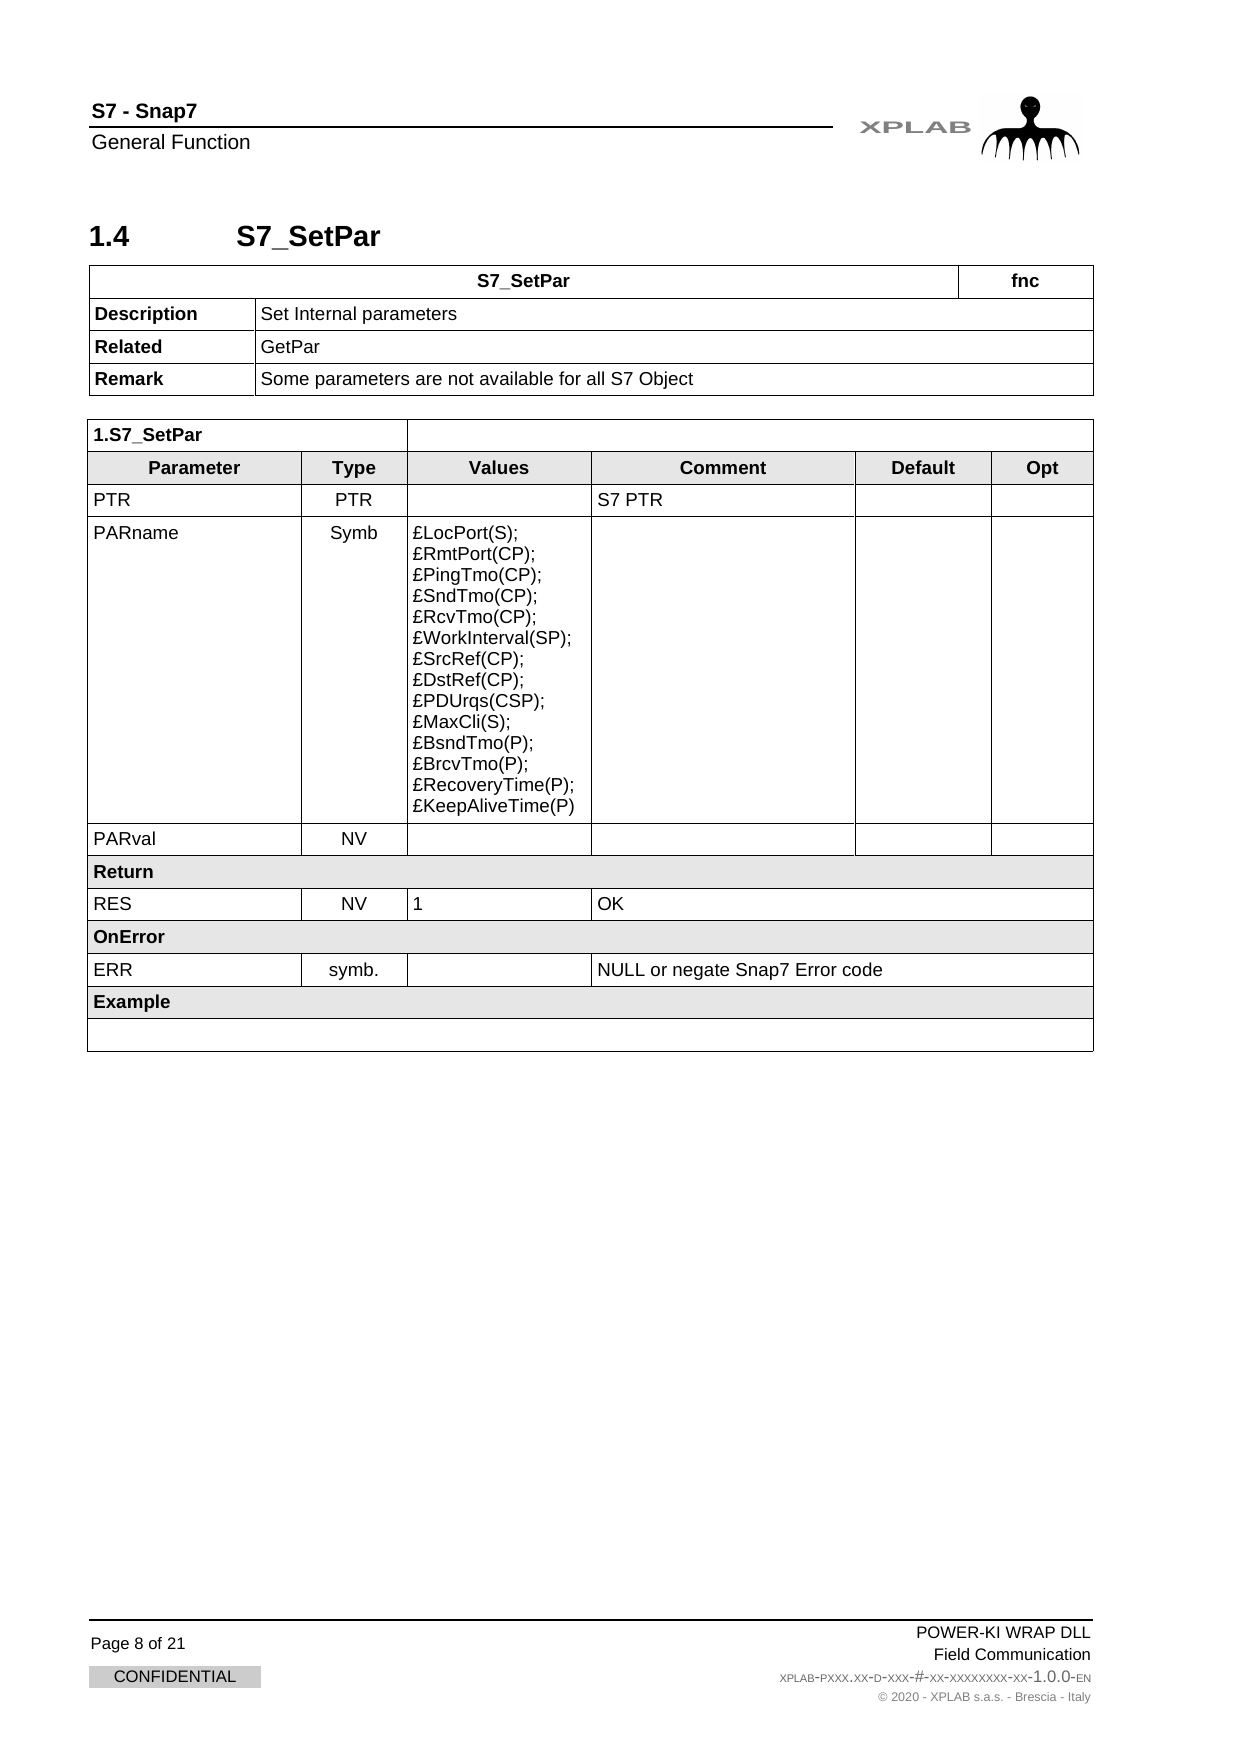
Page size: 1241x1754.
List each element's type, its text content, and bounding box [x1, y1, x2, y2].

table_cell [856, 485, 991, 516]
table_cell symb. [302, 954, 407, 986]
table_cell Example [88, 987, 1093, 1018]
table_cell S7 PTR [592, 485, 854, 516]
table_cell PARval [88, 824, 301, 855]
table_cell PTR [88, 485, 301, 516]
table_cell ERR [88, 954, 301, 986]
table_header S7_SetPar [90, 266, 958, 298]
table_cell NULL or negate Snap7 Error code [592, 954, 1093, 986]
table_cell [856, 517, 991, 823]
table_cell Description [90, 299, 254, 330]
table_cell [408, 485, 591, 516]
table_cell PTR [302, 485, 407, 516]
table_cell OK [592, 889, 1093, 920]
table_cell £LocPort(S); £RmtPort(CP); £PingTmo(CP); £SndTmo(CP); £RcvTmo(CP); £WorkInterval(SP); £SrcRef(CP); £DstRef(CP); £PDUrqs(CSP); £MaxCli(S); £BsndTmo(P); £BrcvTmo(P); £RecoveryTime(P); £KeepAliveTime(P) [408, 517, 591, 823]
table_cell Remark [90, 364, 254, 395]
table_cell Opt [992, 452, 1093, 484]
table_cell Parameter [88, 452, 301, 484]
table_cell [856, 824, 991, 855]
table_cell Symb [302, 517, 407, 823]
table_cell NV [302, 889, 407, 920]
table_cell GetPar [256, 331, 1093, 363]
table_cell Values [408, 452, 591, 484]
table_cell Return [88, 856, 1093, 888]
picture [978, 92, 1083, 164]
table_cell NV [302, 824, 407, 855]
table_cell Type [302, 452, 407, 484]
table_cell [592, 824, 854, 855]
table_header [408, 420, 1093, 451]
table_cell [592, 517, 854, 823]
table_cell RES [88, 889, 301, 920]
table_cell OnError [88, 921, 1093, 953]
table_cell Comment [592, 452, 854, 484]
table_header fnc [959, 266, 1093, 298]
table_cell [408, 824, 591, 855]
table_header 1.S7_SetPar [88, 420, 407, 451]
table_cell PARname [88, 517, 301, 823]
subtitle S7_SetPar [88, 220, 1093, 252]
table_cell Default [856, 452, 991, 484]
table_cell Set Internal parameters [256, 299, 1093, 330]
table_cell [992, 485, 1093, 516]
table_cell 1 [408, 889, 591, 920]
table_cell Related [90, 331, 254, 363]
table_cell [88, 1019, 1093, 1051]
table_cell Some parameters are not available for all S7 Object [256, 364, 1093, 395]
table_cell [992, 517, 1093, 823]
table_cell [408, 954, 591, 986]
table_cell [992, 824, 1093, 855]
